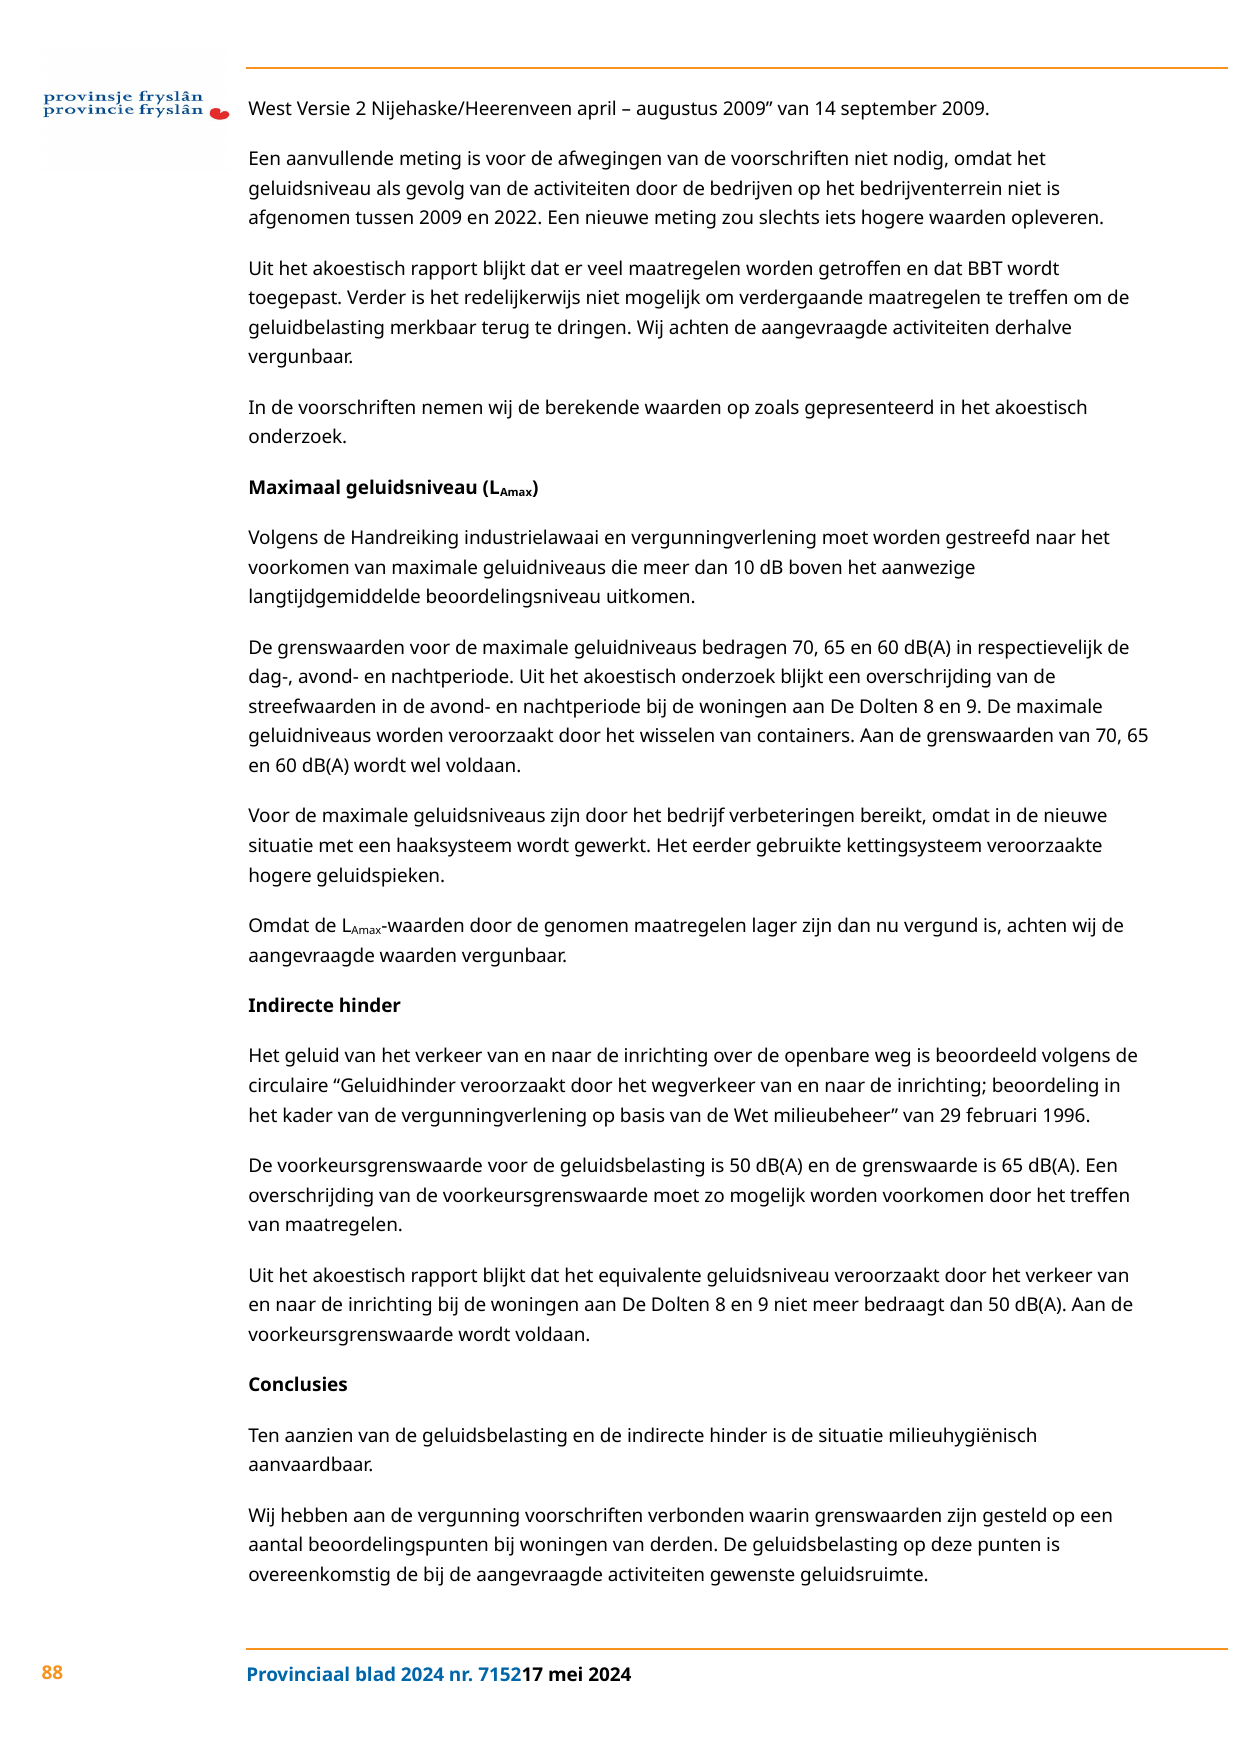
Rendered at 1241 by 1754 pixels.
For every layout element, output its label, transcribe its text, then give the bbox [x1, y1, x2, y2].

text Omdat de LAmax-waarden door de genomen maatregelen lager zijn dan nu vergund is, achten wij de aangevraagde waarden vergunbaar. [248, 912, 1152, 968]
text Voor de maximale geluidsniveaus zijn door het bedrijf verbeteringen bereikt, omdat in de nieuwe situatie met een haaksysteem wordt gewerkt. Het eerder gebruikte kettingsysteem veroorzaakte hogere geluidspieken. [248, 803, 1152, 888]
text Uit het akoestisch rapport blijkt dat het equivalente geluidsniveau veroorzaakt door het verkeer van en naar de inrichting bij de woningen aan De Dolten 8 en 9 niet meer bedraagt dan 50 dB(A). Aan de voorkeursgrenswaarde wordt voldaan. [248, 1262, 1152, 1347]
picture [41, 47, 231, 172]
text Maximaal geluidsniveau (LAmax) [248, 474, 1152, 500]
text Het geluid van het verkeer van en naar de inrichting over de openbare weg is beoordeeld volgens de circulaire “Geluidhinder veroorzaakt door het wegverkeer van en naar de inrichting; beoordeling in het kader van de vergunningverlening op basis van de Wet milieubeheer” van 29 februari 1996. [248, 1043, 1152, 1128]
text Uit het akoestisch rapport blijkt dat er veel maatregelen worden getroffen en dat BBT wordt toegepast. Verder is het redelijkerwijs niet mogelijk om verdergaande maatregelen te treffen om de geluidbelasting merkbaar terug te dringen. Wij achten de aangevraagde activiteiten derhalve vergunbaar. [248, 255, 1152, 369]
text De voorkeursgrenswaarde voor de geluidsbelasting is 50 dB(A) en de grenswaarde is 65 dB(A). Een overschrijding van de voorkeursgrenswaarde moet zo mogelijk worden voorkomen door het treffen van maatregelen. [248, 1152, 1152, 1237]
text Ten aanzien van de geluidsbelasting en de indirecte hinder is de situatie milieuhygiënisch aanvaardbaar. [248, 1422, 1152, 1477]
text Conclusies [248, 1371, 1152, 1397]
text Een aanvullende meting is voor de afwegingen van de voorschriften niet nodig, omdat het geluidsniveau als gevolg van de activiteiten door de bedrijven op het bedrijventerrein niet is afgenomen tussen 2009 en 2022. Een nieuwe meting zou slechts iets hogere waarden opleveren. [248, 145, 1152, 230]
text West Versie 2 Nijehaske/Heerenveen april – augustus 2009” van 14 september 2009. [248, 95, 1152, 121]
text Volgens de Handreiking industrielawaai en vergunningverlening moet worden gestreefd naar het voorkomen van maximale geluidniveaus die meer dan 10 dB boven het aanwezige langtijdgemiddelde beoordelingsniveau uitkomen. [248, 524, 1152, 609]
text De grenswaarden voor de maximale geluidniveaus bedragen 70, 65 en 60 dB(A) in respectievelijk de dag-, avond- en nachtperiode. Uit het akoestisch onderzoek blijkt een overschrijding van de streefwaarden in de avond- en nachtperiode bij de woningen aan De Dolten 8 en 9. De maximale geluidniveaus worden veroorzaakt door het wisselen van containers. Aan de grenswaarden van 70, 65 en 60 dB(A) wordt wel voldaan. [248, 634, 1152, 778]
text In de voorschriften nemen wij de berekende waarden op zoals gepresenteerd in het akoestisch onderzoek. [248, 394, 1152, 449]
text Indirecte hinder [248, 992, 1152, 1018]
text Wij hebben aan de vergunning voorschriften verbonden waarin grenswaarden zijn gesteld op een aantal beoordelingspunten bij woningen van derden. De geluidsbelasting op deze punten is overeenkomstig de bij de aangevraagde activiteiten gewenste geluidsruimte. [248, 1502, 1152, 1587]
